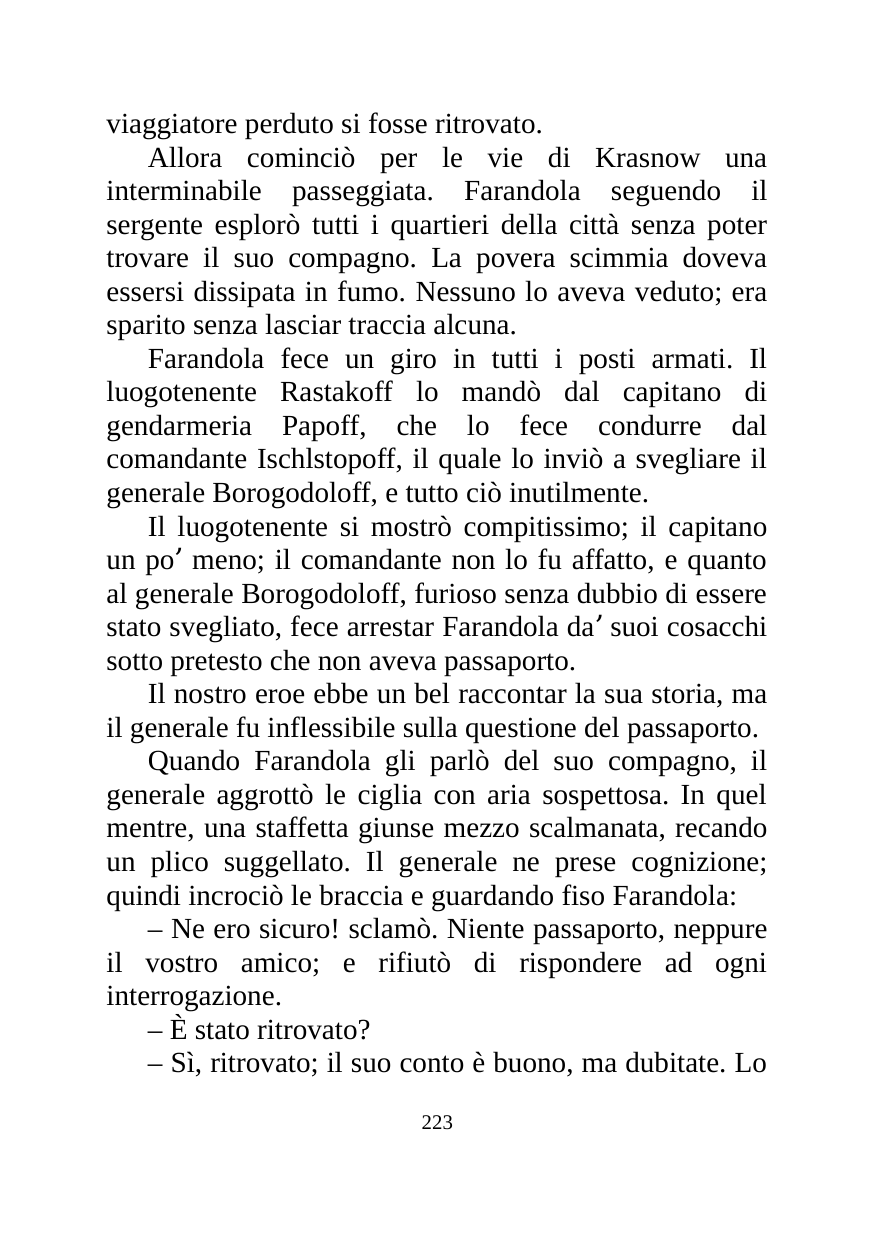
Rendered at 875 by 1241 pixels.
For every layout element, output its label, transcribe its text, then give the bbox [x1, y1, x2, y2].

text Allora cominciò per le vie di Krasnow una interminabile passeggiata. Farandola seguendo il sergente esplorò tutti i quartieri della città senza poter trovare il suo compagno. La povera scimmia doveva essersi dissipata in fumo. Nessuno lo aveva veduto; era sparito senza lasciar traccia alcuna. [106, 140, 768, 341]
text viaggiatore perduto si fosse ritrovato. [106, 106, 768, 140]
text ‒ Sì, ritrovato; il suo conto è buono, ma dubitate. Lo [106, 1045, 768, 1079]
text ‒ È stato ritrovato? [106, 1012, 768, 1045]
text Quando Farandola gli parlò del suo compagno, il generale aggrottò le ciglia con aria sospettosa. In quel mentre, una staffetta giunse mezzo scalmanata, recando un plico suggellato. Il generale ne prese cognizione; quindi incrociò le braccia e guardando fiso Farandola: [106, 743, 768, 911]
text Il nostro eroe ebbe un bel raccontar la sua storia, ma il generale fu inflessibile sulla questione del passaporto. [106, 676, 768, 743]
text Il luogotenente si mostrò compitissimo; il capitano un po՚ meno; il comandante non lo fu affatto, e quanto al generale Borogodoloff, furioso senza dubbio di essere stato svegliato, fece arrestar Farandola da՚ suoi cosacchi sotto pretesto che non aveva passaporto. [106, 509, 768, 676]
text Farandola fece un giro in tutti i posti armati. Il luogotenente Rastakoff lo mandò dal capitano di gendarmeria Papoff, che lo fece condurre dal comandante Ischlstopoff, il quale lo inviò a svegliare il generale Borogodoloff, e tutto ciò inutilmente. [106, 341, 768, 509]
text ‒ Ne ero sicuro! sclamò. Niente passaporto, neppure il vostro amico; e rifiutò di rispondere ad ogni interrogazione. [106, 911, 768, 1012]
